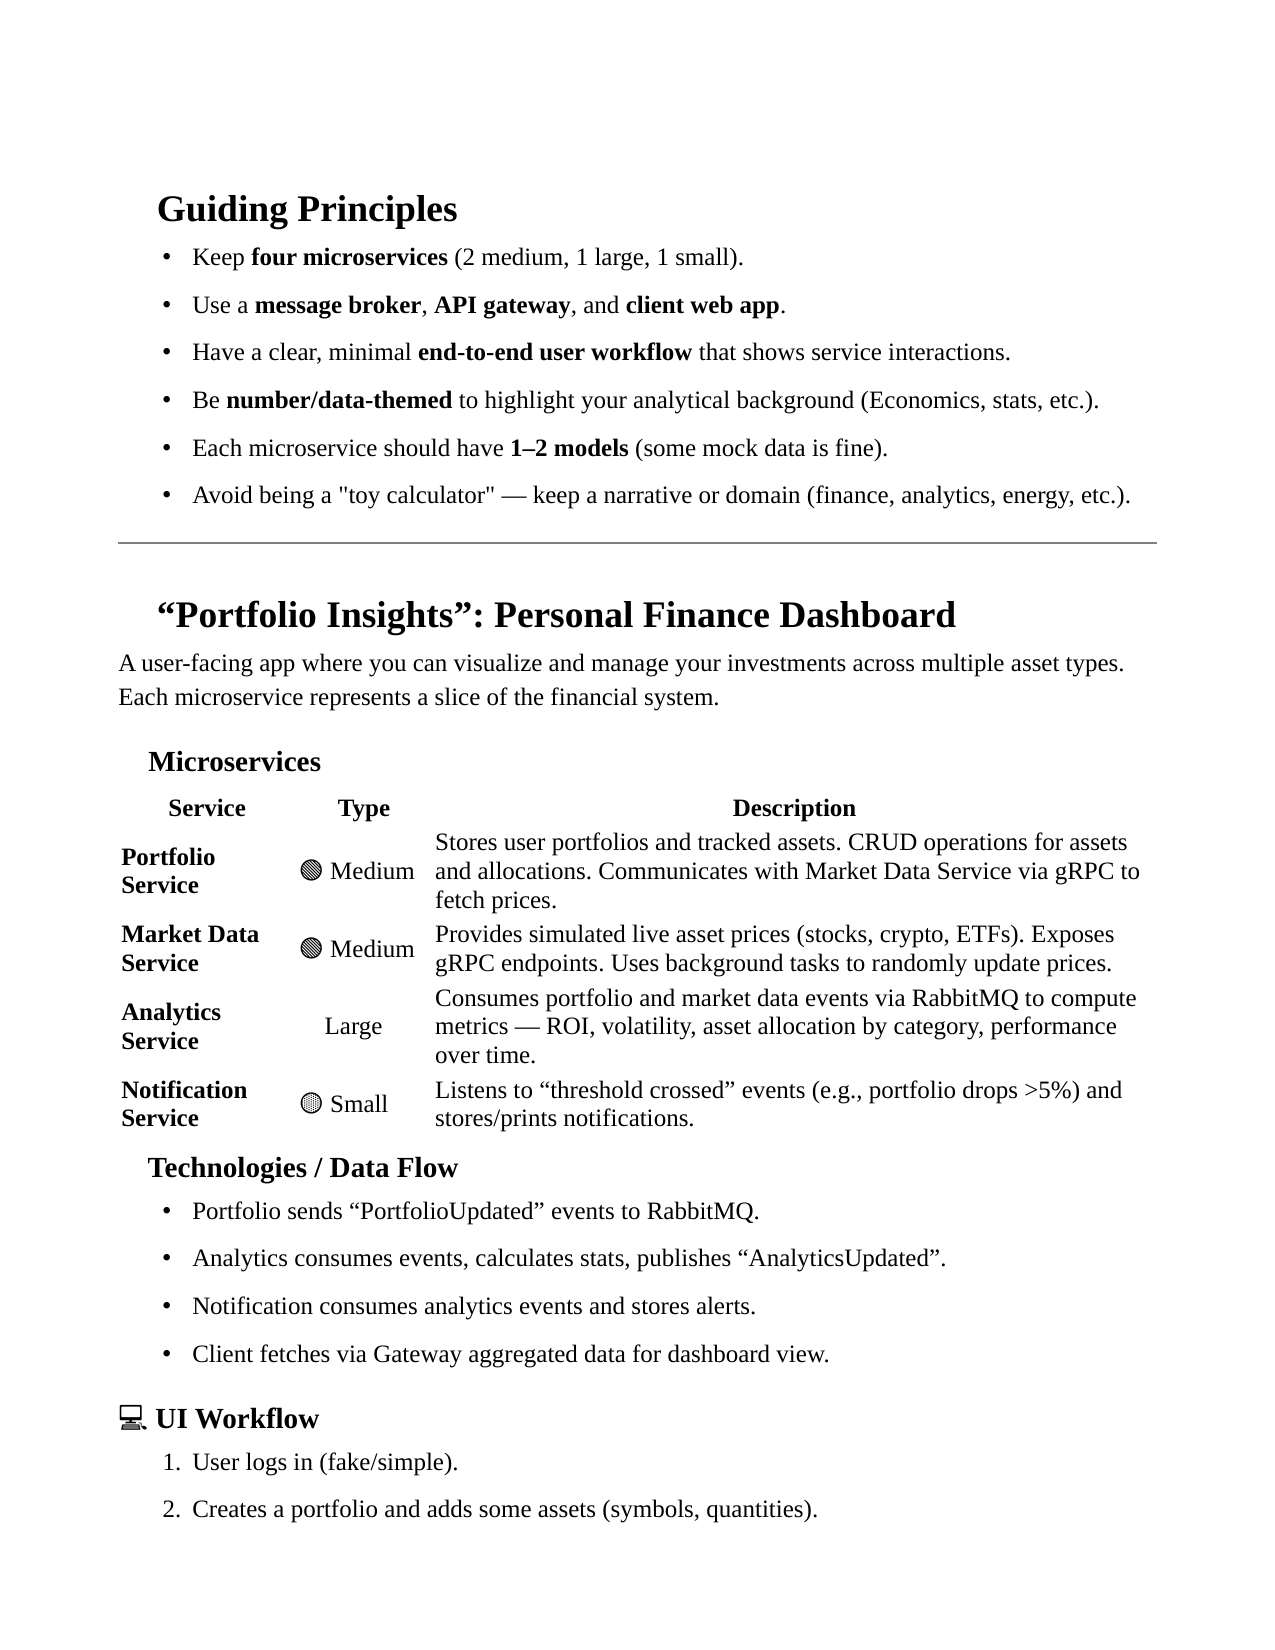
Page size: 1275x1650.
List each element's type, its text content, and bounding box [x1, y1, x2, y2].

subtitle 🧮 Technologies / Data Flow [118, 1150, 1157, 1183]
list Notification consumes analytics events and stores alerts. [162, 1291, 1157, 1320]
table_header Description [432, 790, 1157, 824]
list Avoid being a "toy calculator" — keep a narrative or domain (finance, analytics, energy, etc.). [162, 480, 1157, 509]
list Use a message broker, API gateway, and client web app. [162, 290, 1157, 318]
table_cell Notification Service [118, 1072, 296, 1135]
list Portfolio sends “PortfolioUpdated” events to RabbitMQ. [162, 1196, 1157, 1224]
subtitle 🧠 “Portfolio Insights”: Personal Finance Dashboard [118, 593, 1157, 636]
list Keep four microservices (2 medium, 1 large, 1 small). [162, 242, 1157, 271]
list Be number/data-themed to highlight your analytical background (Economics, stats, etc.). [162, 385, 1157, 414]
table_cell 🟢 Medium [296, 824, 432, 916]
table_header Type [296, 790, 432, 824]
table_cell Consumes portfolio and market data events via RabbitMQ to compute metrics — ROI, volatility, asset allocation by category, performance over time. [432, 980, 1157, 1072]
subtitle 🧩 Microservices [118, 744, 1157, 777]
subtitle 🎯 Guiding Principles [118, 187, 1157, 230]
table_cell 🔵 Large [296, 980, 432, 1072]
table_cell Provides simulated live asset prices (stocks, crypto, ETFs). Exposes gRPC endpoints. Uses background tasks to randomly update prices. [432, 916, 1157, 980]
list Client fetches via Gateway aggregated data for dashboard view. [162, 1339, 1157, 1367]
table_cell Stores user portfolios and tracked assets. CRUD operations for assets and allocations. Communicates with Market Data Service via gRPC to fetch prices. [432, 824, 1157, 916]
table_cell Listens to “threshold crossed” events (e.g., portfolio drops >5%) and stores/prints notifications. [432, 1072, 1157, 1135]
subtitle 💻 UI Workflow [118, 1401, 1157, 1434]
list User logs in (fake/simple). [162, 1447, 1157, 1476]
table_cell 🟡 Small [296, 1072, 432, 1135]
list Analytics consumes events, calculates stats, publishes “AnalyticsUpdated”. [162, 1243, 1157, 1272]
table_cell Market Data Service [118, 916, 296, 980]
list Have a clear, minimal end-to-end user workflow that shows service interactions. [162, 337, 1157, 366]
text A user-facing app where you can visualize and manage your investments across multiple asset types. Each microservice represents a slice of the financial system. [118, 648, 1157, 710]
list Each microservice should have 1–2 models (some mock data is fine). [162, 433, 1157, 461]
table_cell Portfolio Service [118, 824, 296, 916]
table_header Service [118, 790, 296, 824]
list Creates a portfolio and adds some assets (symbols, quantities). [162, 1494, 1157, 1523]
table_cell Analytics Service [118, 980, 296, 1072]
table_cell 🟢 Medium [296, 916, 432, 980]
